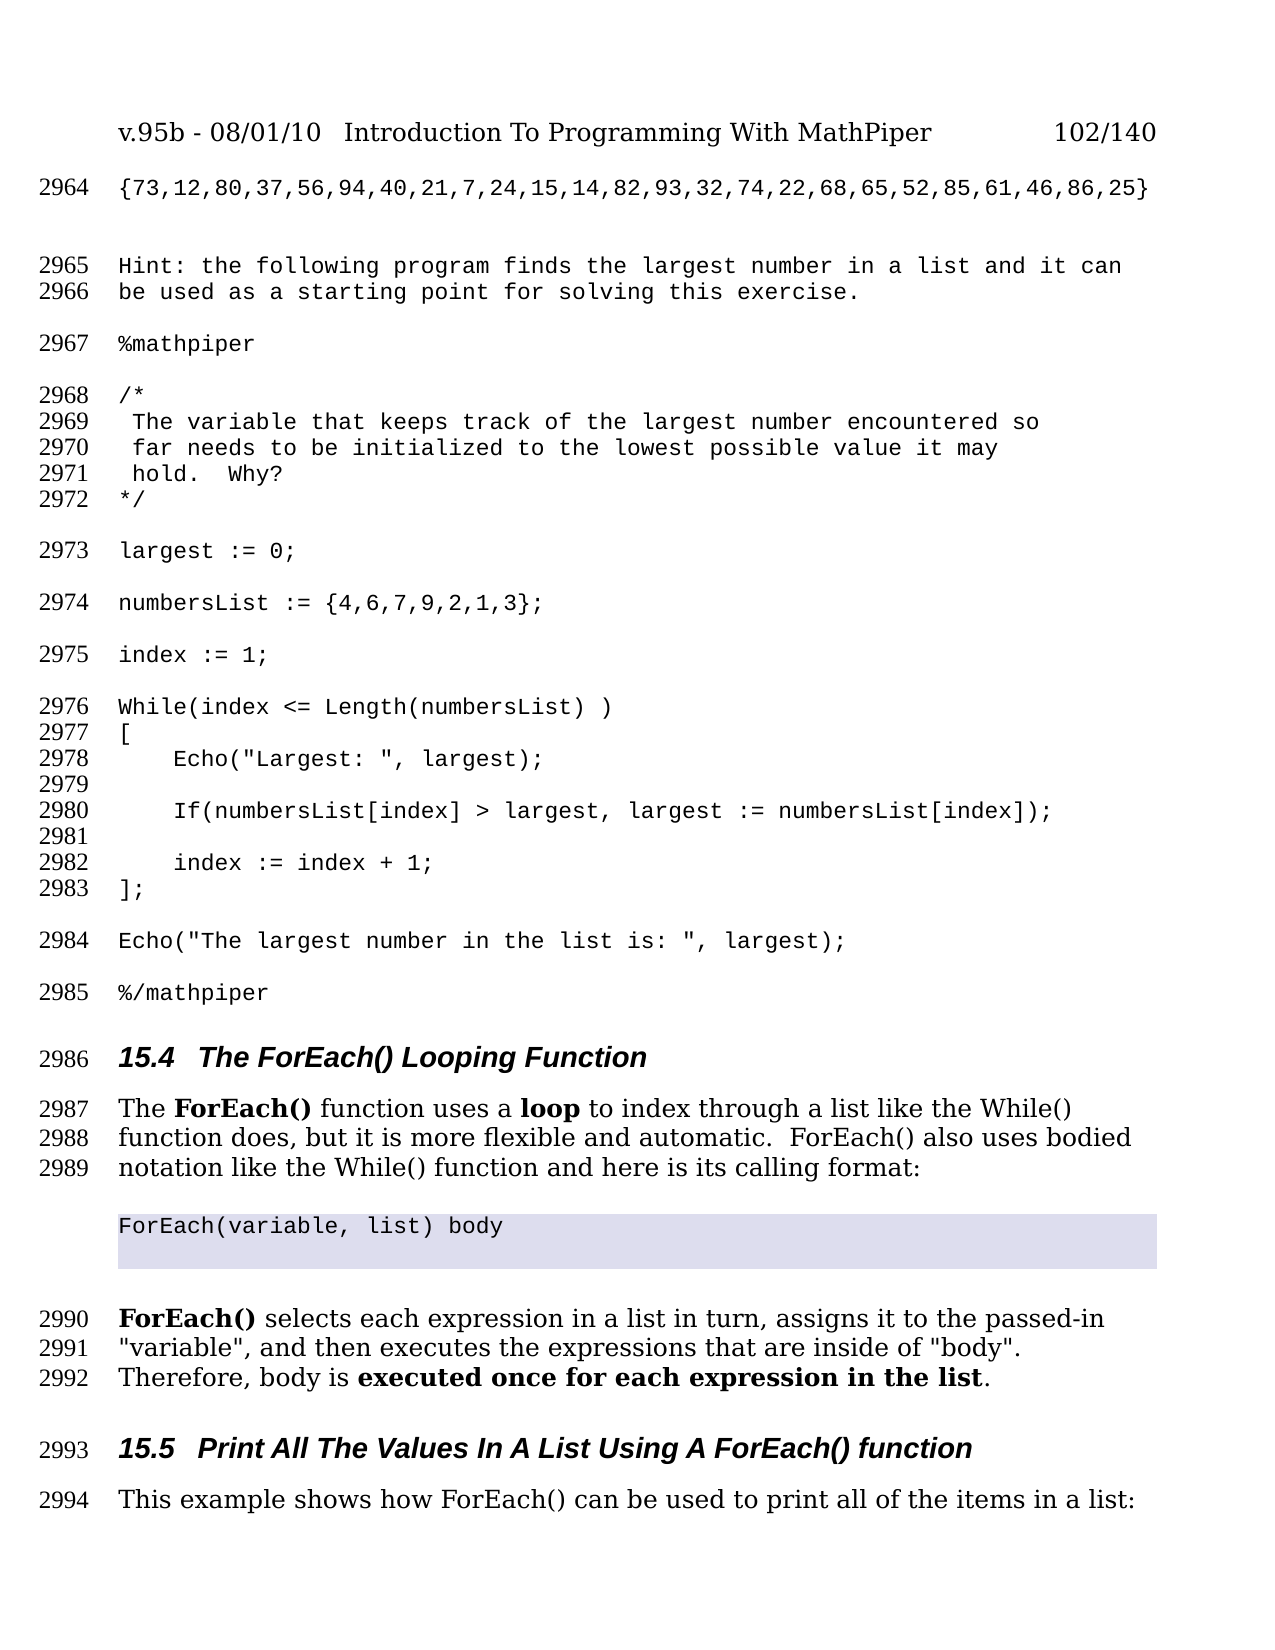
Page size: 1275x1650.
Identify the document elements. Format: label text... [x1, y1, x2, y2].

text /* [118, 384, 1157, 410]
text far needs to be initialized to the lowest possible value it may [118, 436, 1157, 462]
subtitle Print All The Values In A List Using A ForEach() function [118, 1431, 1157, 1465]
table_header ForEach(variable, list) body [118, 1214, 1157, 1269]
text index := 1; [118, 644, 1157, 669]
text This example shows how ForEach() can be used to print all of the items in a list: [118, 1486, 1157, 1515]
text While(index <= Length(numbersList) ) [118, 696, 1157, 721]
text */ [118, 488, 1157, 514]
text numbersList := {4,6,7,9,2,1,3}; [118, 592, 1157, 618]
text The variable that keeps track of the largest number encountered so [118, 410, 1157, 436]
text index := index + 1; [118, 851, 1157, 877]
text ]; [118, 877, 1157, 903]
text %mathpiper [118, 332, 1157, 358]
text The ForEach() function uses a loop to index through a list like the While() function does, but it is more flexible and automatic. ForEach() also uses bodied notation like the While() function and here is its calling format: [118, 1094, 1157, 1182]
text Echo("Largest: ", largest); [118, 747, 1157, 773]
text ForEach() selects each expression in a list in turn, assigns it to the passed-in "variable", and then executes the expressions that are inside of "body". Therefore, body is executed once for each expression in the list. [118, 1304, 1157, 1392]
text Hint: the following program finds the largest number in a list and it can be used as a starting point for solving this exercise. [118, 254, 1157, 306]
text Echo("The largest number in the list is: ", largest); [118, 929, 1157, 955]
text hold. Why? [118, 462, 1157, 488]
text If(numbersList[index] > largest, largest := numbersList[index]); [118, 799, 1157, 825]
text [ [118, 721, 1157, 747]
text {73,12,80,37,56,94,40,21,7,24,15,14,82,93,32,74,22,68,65,52,85,61,46,86,25} [118, 177, 1157, 203]
subtitle The ForEach() Looping Function [118, 1040, 1157, 1073]
text largest := 0; [118, 540, 1157, 566]
text %/mathpiper [118, 981, 1157, 1007]
